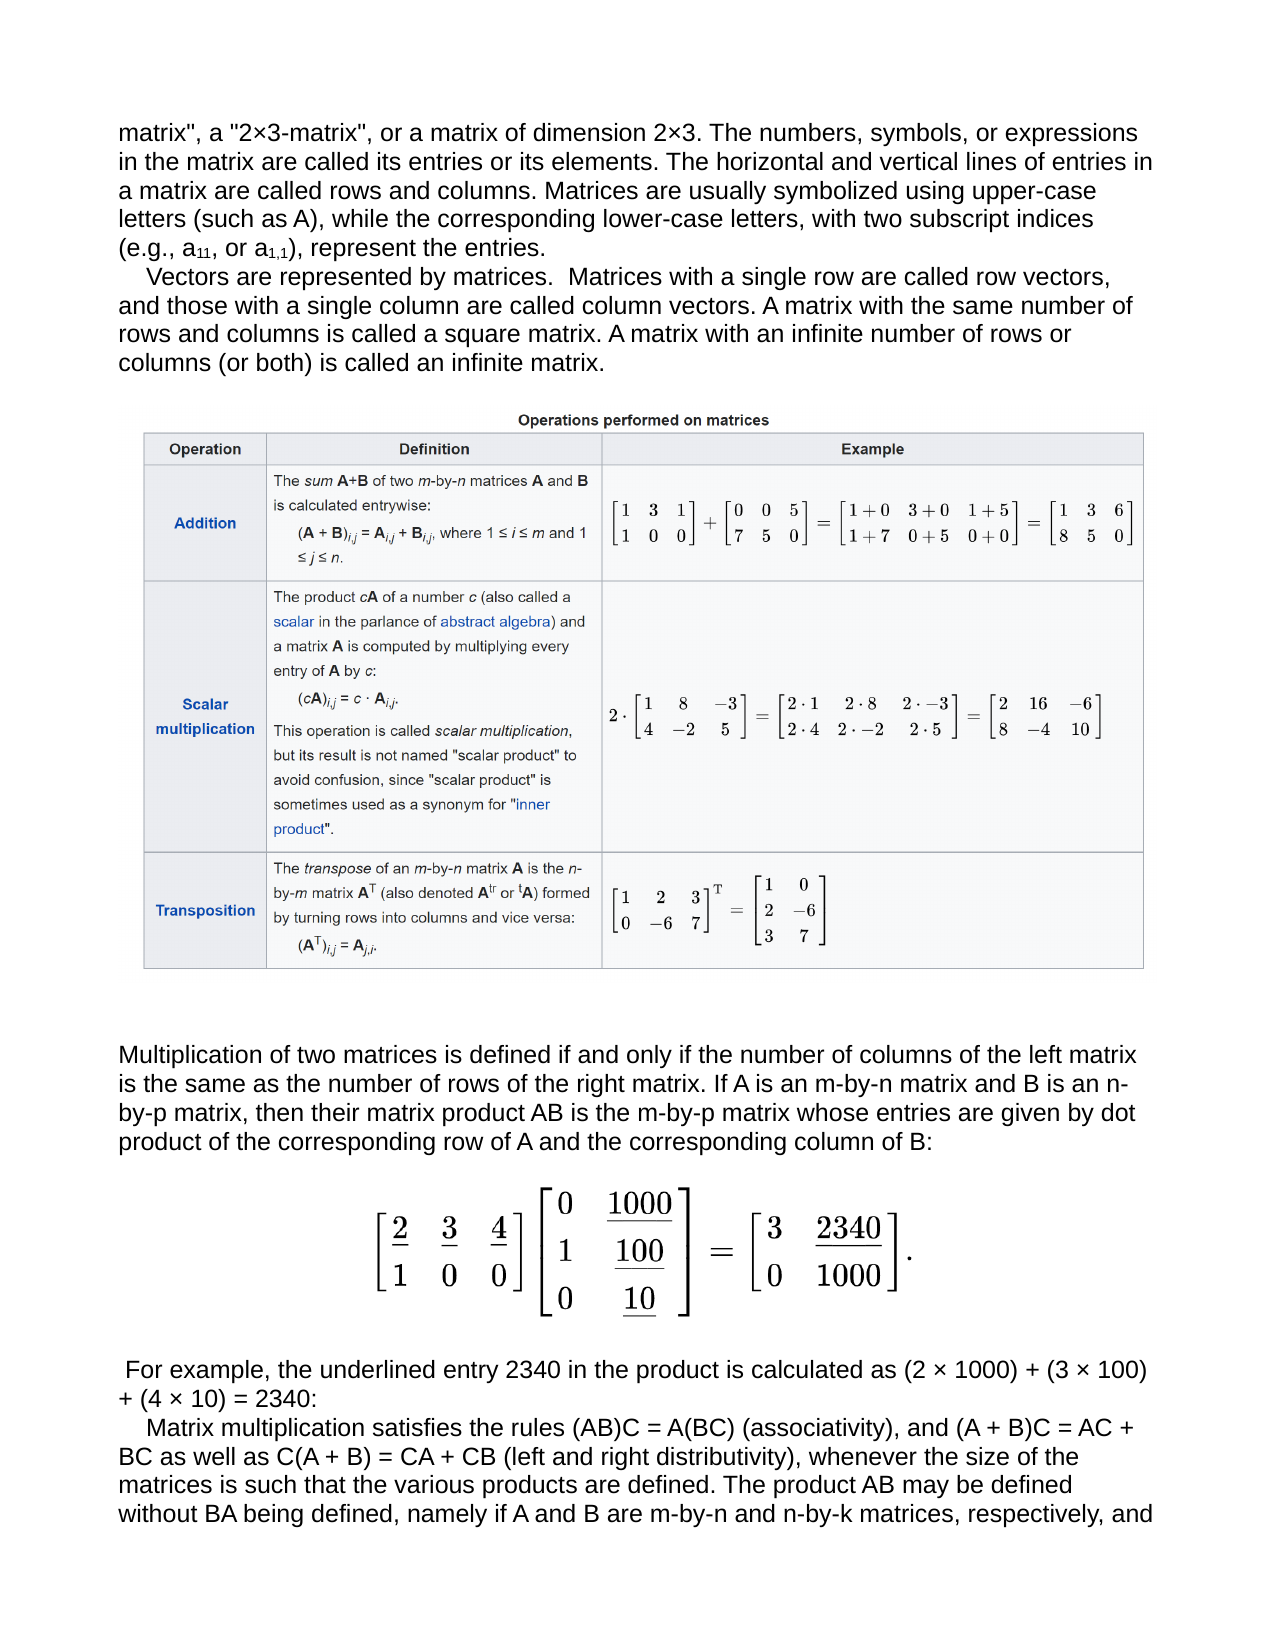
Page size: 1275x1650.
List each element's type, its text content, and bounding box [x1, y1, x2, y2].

picture [349, 1184, 926, 1327]
text Matrix multiplication satisfies the rules (AB)C = A(BC) (associativity), and (A + B)C = AC + BC as well as C(A + B) = CA + CB (left and right distributivity), whenever the size of the matrices is such that the various products are defined. The product AB may be defined without BA being defined, namely if A and B are m-by-n and n-by-k matrices, respectively, and [118, 1413, 1157, 1528]
text For example, the underlined entry 2340 in the product is calculated as (2 × 1000) + (3 × 100) + (4 × 10) = 2340: [118, 1355, 1157, 1413]
text Multiplication of two matrices is defined if and only if the number of columns of the left matrix is the same as the number of rows of the right matrix. If A is an m-by-n matrix and B is an n-by-p matrix, then their matrix product AB is the m-by-p matrix whose entries are given by dot product of the corresponding row of A and the corresponding column of B: [118, 1041, 1157, 1156]
text matrix", a "2×3-matrix", or a matrix of dimension 2×3. The numbers, symbols, or expressions in the matrix are called its entries or its elements. The horizontal and vertical lines of entries in a matrix are called rows and columns. Matrices are usually symbolized using upper-case letters (such as A), while the corresponding lower-case letters, with two subscript indices (e.g., a11, or a1,1), represent the entries. [118, 118, 1157, 262]
picture [118, 405, 1157, 983]
text Vectors are represented by matrices. Matrices with a single row are called row vectors, and those with a single column are called column vectors. A matrix with the same number of rows and columns is called a square matrix. A matrix with an infinite number of rows or columns (or both) is called an infinite matrix. [118, 262, 1157, 377]
